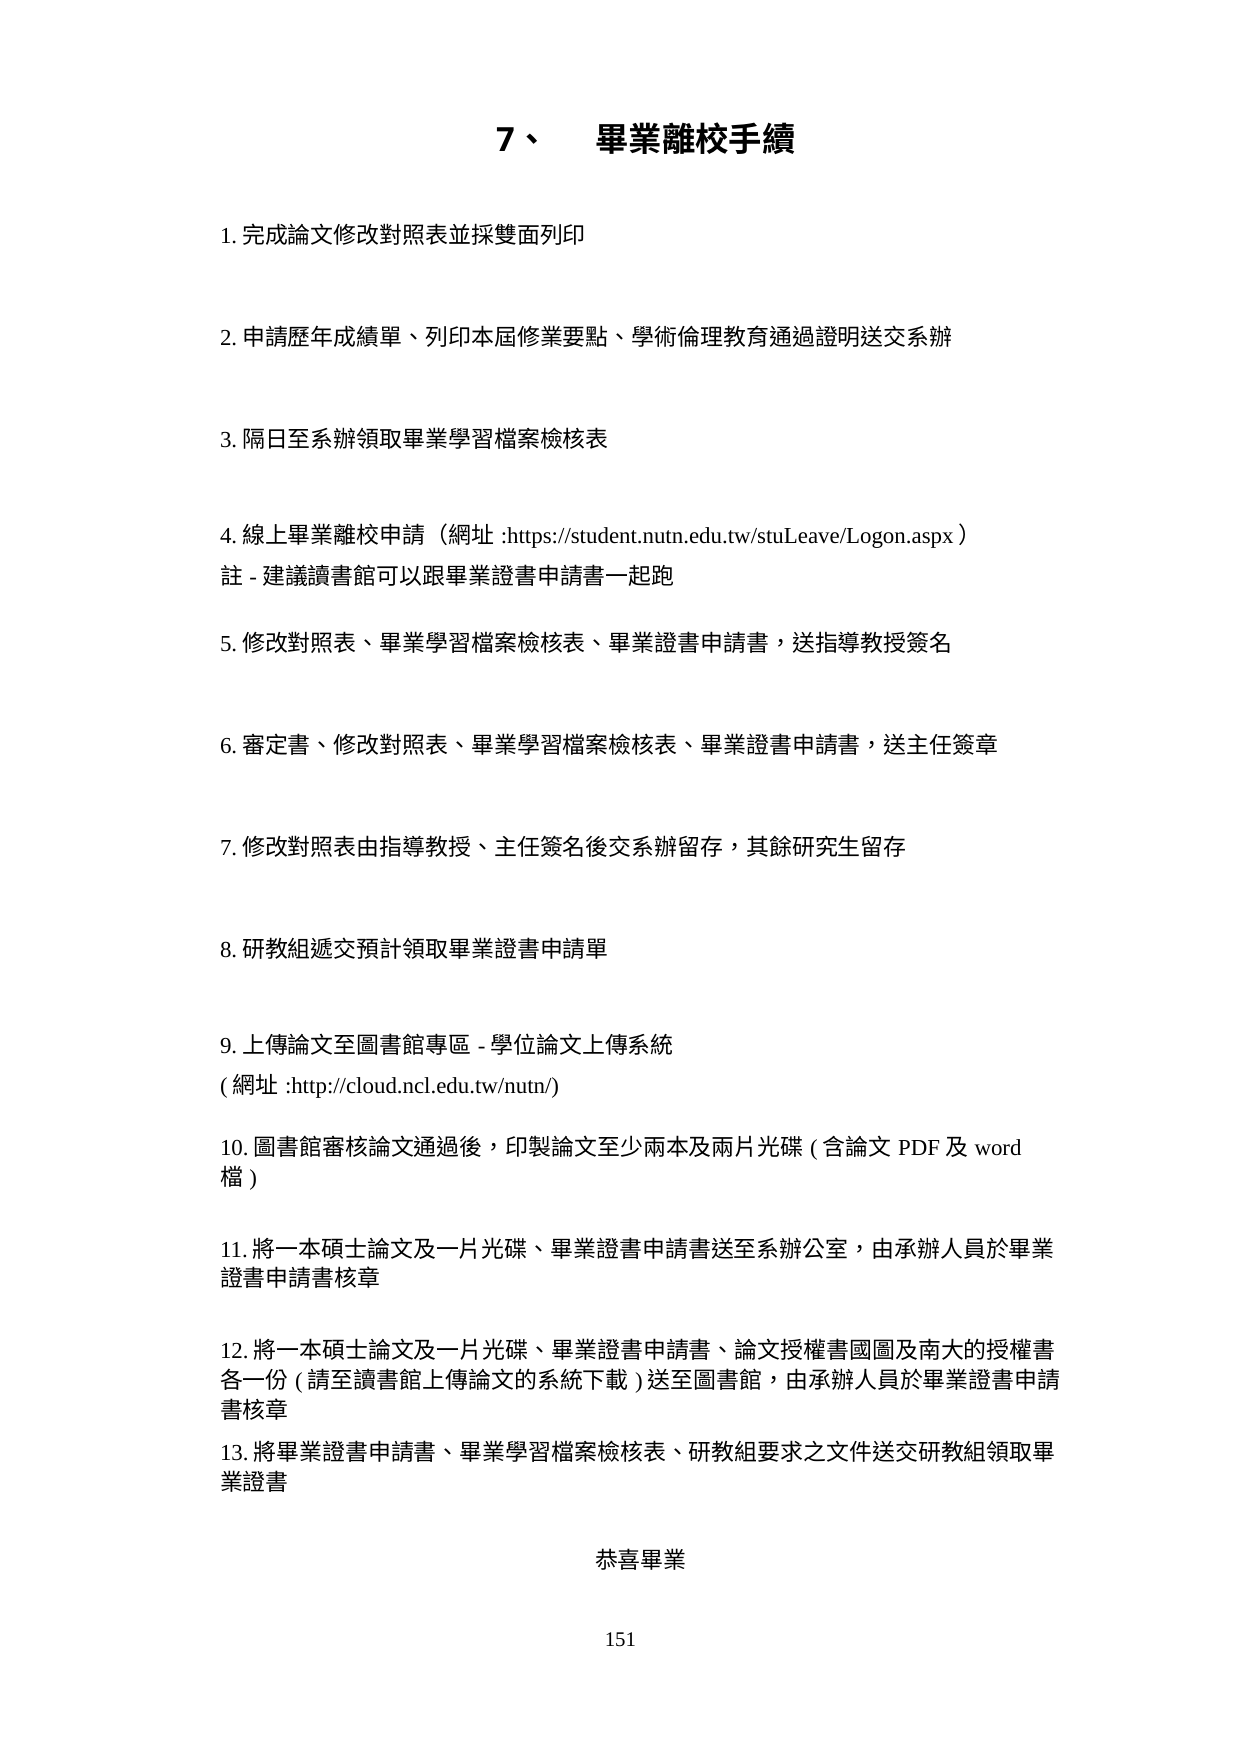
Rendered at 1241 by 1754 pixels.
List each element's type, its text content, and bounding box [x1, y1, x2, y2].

subtitle 畢業離校手續 [202, 113, 1089, 161]
